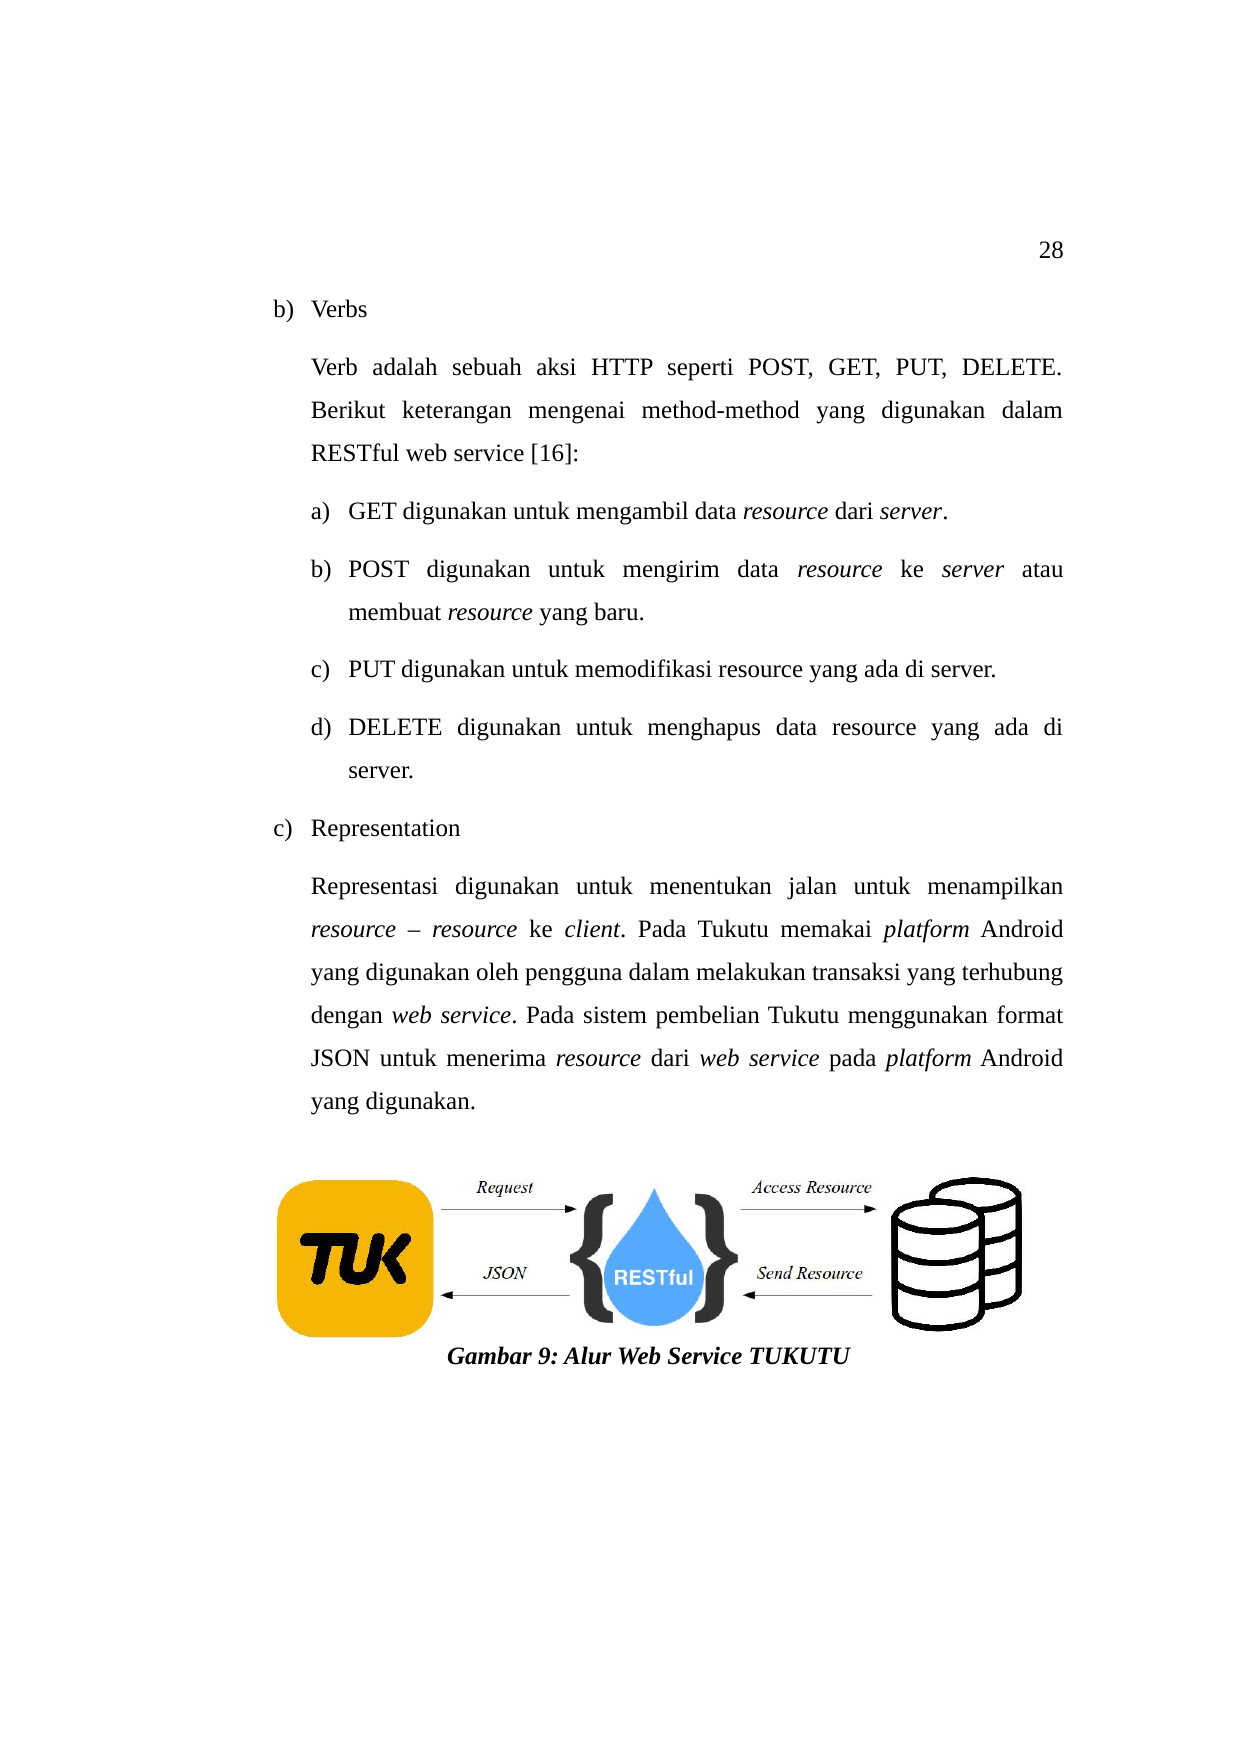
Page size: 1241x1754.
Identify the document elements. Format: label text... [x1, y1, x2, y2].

list Representation [273, 813, 1063, 842]
list GET digunakan untuk mengambil data resource dari server. [311, 496, 1063, 525]
list DELETE digunakan untuk menghapus data resource yang ada di server. [311, 712, 1063, 784]
text Gambar 9: Alur Web Service TUKUTU [254, 1342, 1045, 1370]
list Verb adalah sebuah aksi HTTP seperti POST, GET, PUT, DELETE. Berikut keterangan mengenai method-method yang digunakan dalam RESTful web service [16]: [273, 352, 1063, 467]
list Verbs [273, 294, 1063, 323]
list PUT digunakan untuk memodifikasi resource yang ada di server. [311, 654, 1063, 683]
list POST digunakan untuk mengirim data resource ke server atau membuat resource yang baru. [311, 554, 1063, 626]
list Representasi digunakan untuk menentukan jalan untuk menampilkan resource – resource ke client. Pada Tukutu memakai platform Android yang digunakan oleh pengguna dalam melakukan transaksi yang terhubung dengan web service. Pada sistem pembelian Tukutu menggunakan format JSON untuk menerima resource dari web service pada platform Android yang digunakan. [273, 871, 1063, 1115]
picture [254, 1156, 1045, 1342]
